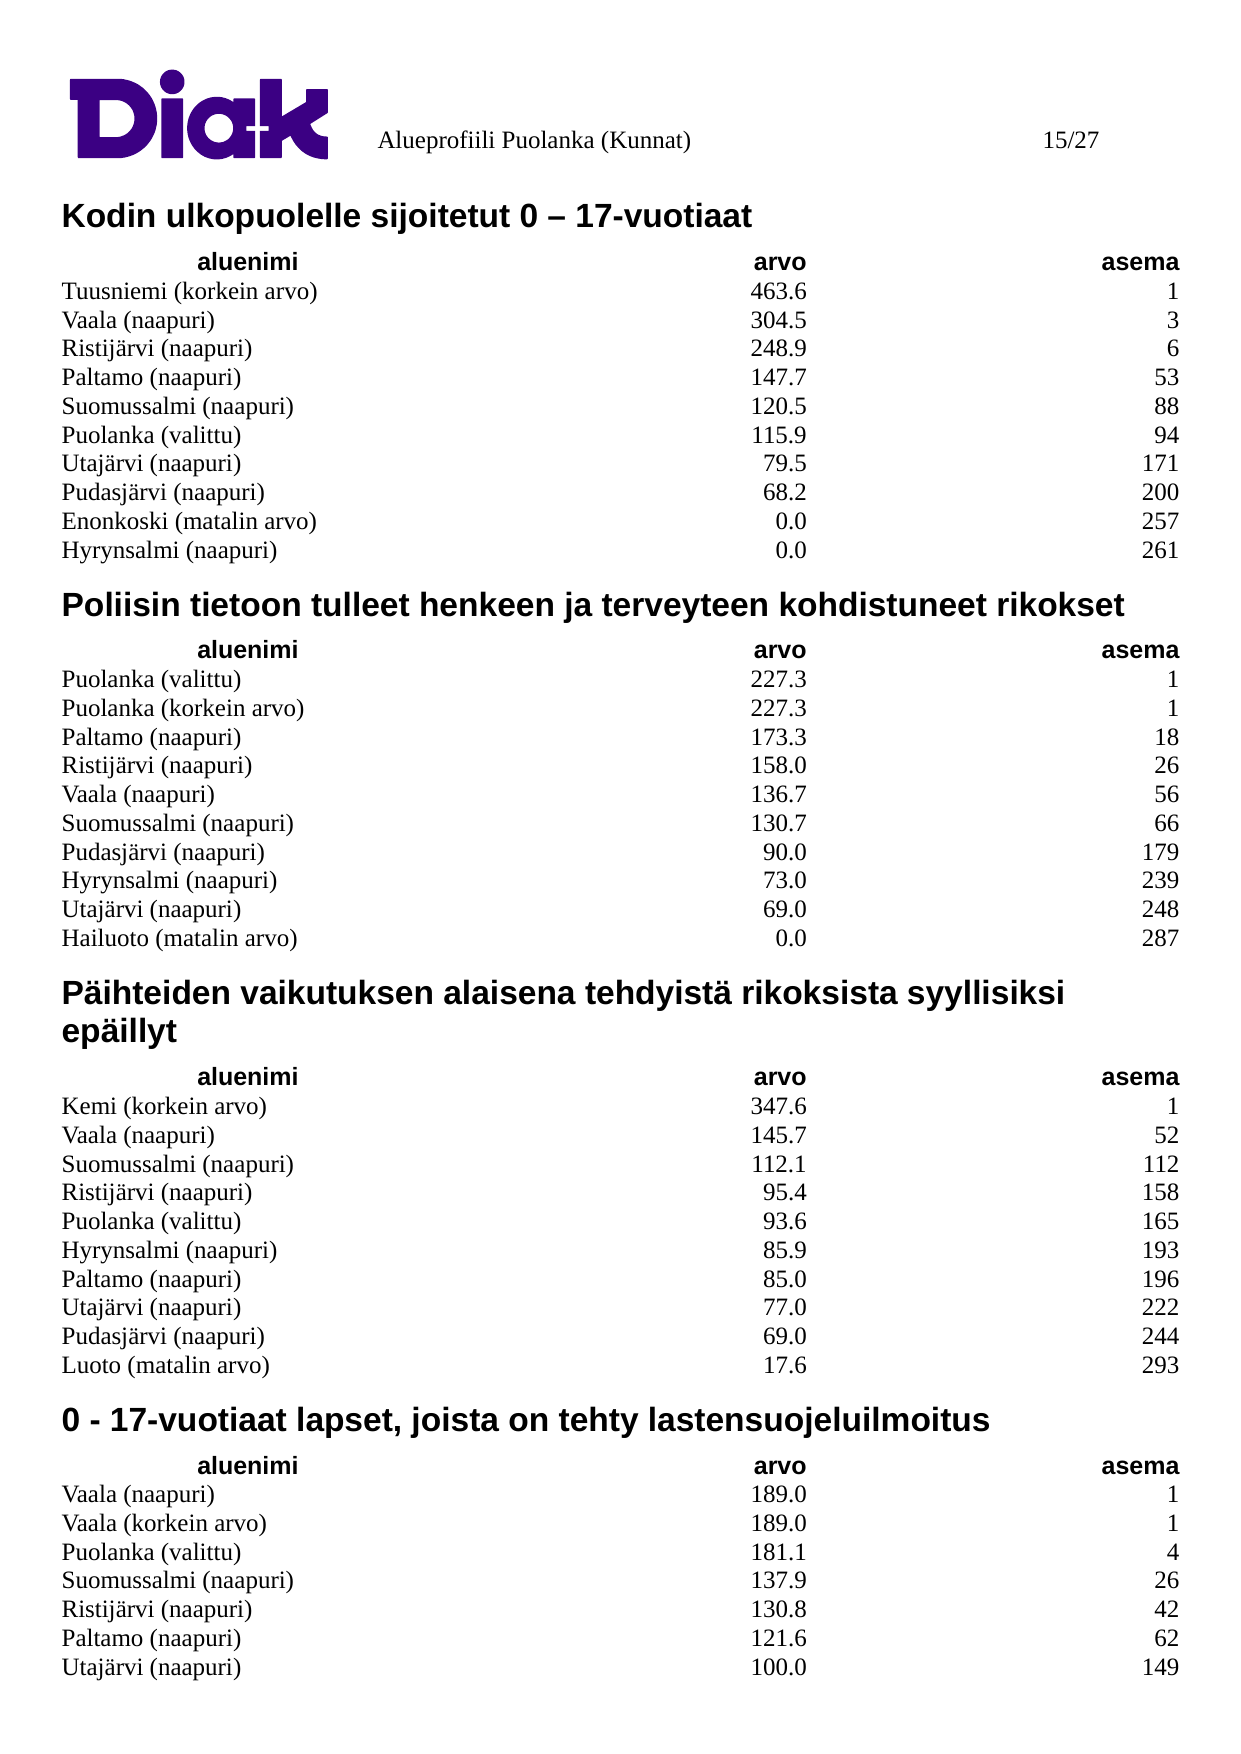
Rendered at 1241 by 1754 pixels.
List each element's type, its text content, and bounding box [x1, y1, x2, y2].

table_cell 200 [806, 477, 1179, 506]
table_cell 137.9 [434, 1566, 806, 1594]
table_cell Vaala (naapuri) [61, 1479, 434, 1508]
table_header asema [806, 1451, 1179, 1479]
table_cell Puolanka (valittu) [61, 420, 434, 448]
table_cell Ristijärvi (naapuri) [61, 751, 434, 779]
table_cell 193 [806, 1235, 1179, 1264]
table_cell Puolanka (korkein arvo) [61, 693, 434, 722]
table_cell Ristijärvi (naapuri) [61, 334, 434, 362]
table_cell 1 [806, 1508, 1179, 1537]
table_cell 165 [806, 1206, 1179, 1235]
table_cell 0.0 [434, 535, 806, 563]
subtitle 0 - 17-vuotiaat lapset, joista on tehty lastensuojeluilmoitus [61, 1399, 1179, 1438]
table_cell 94 [806, 420, 1179, 448]
table_cell 147.7 [434, 362, 806, 391]
table_cell 179 [806, 837, 1179, 866]
table_header arvo [434, 1063, 806, 1091]
table_cell 171 [806, 449, 1179, 477]
table_cell 0.0 [434, 923, 806, 952]
table_header asema [806, 247, 1179, 276]
table_cell Puolanka (valittu) [61, 664, 434, 693]
table_cell Suomussalmi (naapuri) [61, 1566, 434, 1594]
table_cell 73.0 [434, 866, 806, 894]
table_cell Suomussalmi (naapuri) [61, 808, 434, 837]
table_header arvo [434, 1451, 806, 1479]
table_cell 1 [806, 1091, 1179, 1120]
table_cell 239 [806, 866, 1179, 894]
table_cell 17.6 [434, 1350, 806, 1379]
table_cell 3 [806, 305, 1179, 333]
subtitle Päihteiden vaikutuksen alaisena tehdyistä rikoksista syyllisiksi epäillyt [61, 973, 1179, 1050]
table_cell Vaala (korkein arvo) [61, 1508, 434, 1537]
table_cell 189.0 [434, 1508, 806, 1537]
table_cell 227.3 [434, 693, 806, 722]
table_cell 26 [806, 751, 1179, 779]
table_cell Utajärvi (naapuri) [61, 449, 434, 477]
table_cell Luoto (matalin arvo) [61, 1350, 434, 1379]
table_cell 173.3 [434, 722, 806, 751]
table_cell 26 [806, 1566, 1179, 1594]
table_cell 6 [806, 334, 1179, 362]
table_cell Pudasjärvi (naapuri) [61, 477, 434, 506]
table_cell 248 [806, 894, 1179, 923]
table_cell 90.0 [434, 837, 806, 866]
table_cell 85.0 [434, 1264, 806, 1292]
table_cell 0.0 [434, 506, 806, 535]
table_cell Pudasjärvi (naapuri) [61, 837, 434, 866]
table_cell 149 [806, 1652, 1179, 1681]
table_cell Pudasjärvi (naapuri) [61, 1321, 434, 1350]
table_cell 62 [806, 1623, 1179, 1652]
subtitle Kodin ulkopuolelle sijoitetut 0 – 17-vuotiaat [61, 196, 1179, 235]
table_cell 121.6 [434, 1623, 806, 1652]
table_cell 53 [806, 362, 1179, 391]
table_cell 52 [806, 1120, 1179, 1149]
table_cell 77.0 [434, 1293, 806, 1321]
table_cell 69.0 [434, 1321, 806, 1350]
table_cell 189.0 [434, 1479, 806, 1508]
table_cell 347.6 [434, 1091, 806, 1120]
table_cell 68.2 [434, 477, 806, 506]
table_cell 120.5 [434, 391, 806, 420]
table_cell 93.6 [434, 1206, 806, 1235]
table_header aluenimi [61, 636, 434, 664]
table_header aluenimi [61, 1451, 434, 1479]
table_cell 42 [806, 1594, 1179, 1623]
table_cell Utajärvi (naapuri) [61, 1652, 434, 1681]
table_cell 130.7 [434, 808, 806, 837]
table_cell 181.1 [434, 1537, 806, 1566]
table_cell Kemi (korkein arvo) [61, 1091, 434, 1120]
table_cell Paltamo (naapuri) [61, 362, 434, 391]
table_cell 222 [806, 1293, 1179, 1321]
table_cell Vaala (naapuri) [61, 779, 434, 808]
table_cell 112.1 [434, 1149, 806, 1177]
table_cell 248.9 [434, 334, 806, 362]
table_cell 56 [806, 779, 1179, 808]
table_cell 227.3 [434, 664, 806, 693]
table_cell Paltamo (naapuri) [61, 722, 434, 751]
table_cell 287 [806, 923, 1179, 952]
table_cell 115.9 [434, 420, 806, 448]
table_cell 1 [806, 276, 1179, 305]
table_cell 136.7 [434, 779, 806, 808]
table_cell 79.5 [434, 449, 806, 477]
table_cell Suomussalmi (naapuri) [61, 1149, 434, 1177]
table_header aluenimi [61, 247, 434, 276]
table_header asema [806, 1063, 1179, 1091]
table_cell 293 [806, 1350, 1179, 1379]
table_cell Utajärvi (naapuri) [61, 1293, 434, 1321]
table_cell 88 [806, 391, 1179, 420]
table_cell 112 [806, 1149, 1179, 1177]
table_cell 100.0 [434, 1652, 806, 1681]
table_header arvo [434, 636, 806, 664]
table_cell 66 [806, 808, 1179, 837]
table_cell Suomussalmi (naapuri) [61, 391, 434, 420]
table_cell 130.8 [434, 1594, 806, 1623]
table_cell 1 [806, 664, 1179, 693]
table_cell 95.4 [434, 1178, 806, 1206]
table_cell 4 [806, 1537, 1179, 1566]
table_cell Hyrynsalmi (naapuri) [61, 535, 434, 563]
table_header asema [806, 636, 1179, 664]
table_cell Hyrynsalmi (naapuri) [61, 866, 434, 894]
subtitle Poliisin tietoon tulleet henkeen ja terveyteen kohdistuneet rikokset [61, 584, 1179, 623]
table_cell Enonkoski (matalin arvo) [61, 506, 434, 535]
table_header aluenimi [61, 1063, 434, 1091]
table_cell 1 [806, 1479, 1179, 1508]
table_cell 304.5 [434, 305, 806, 333]
table_cell 1 [806, 693, 1179, 722]
table_cell Utajärvi (naapuri) [61, 894, 434, 923]
table_cell Tuusniemi (korkein arvo) [61, 276, 434, 305]
table_cell 18 [806, 722, 1179, 751]
table_cell Hailuoto (matalin arvo) [61, 923, 434, 952]
table_cell 463.6 [434, 276, 806, 305]
table_cell Vaala (naapuri) [61, 305, 434, 333]
table_cell Ristijärvi (naapuri) [61, 1594, 434, 1623]
table_header arvo [434, 247, 806, 276]
table_cell 145.7 [434, 1120, 806, 1149]
table_cell 244 [806, 1321, 1179, 1350]
table_cell 69.0 [434, 894, 806, 923]
table_cell Paltamo (naapuri) [61, 1264, 434, 1292]
table_cell Vaala (naapuri) [61, 1120, 434, 1149]
table_cell Hyrynsalmi (naapuri) [61, 1235, 434, 1264]
table_cell 158.0 [434, 751, 806, 779]
table_cell 261 [806, 535, 1179, 563]
table_cell Paltamo (naapuri) [61, 1623, 434, 1652]
table_cell 257 [806, 506, 1179, 535]
table_cell Puolanka (valittu) [61, 1537, 434, 1566]
table_cell 85.9 [434, 1235, 806, 1264]
table_cell Puolanka (valittu) [61, 1206, 434, 1235]
table_cell 196 [806, 1264, 1179, 1292]
table_cell 158 [806, 1178, 1179, 1206]
table_cell Ristijärvi (naapuri) [61, 1178, 434, 1206]
